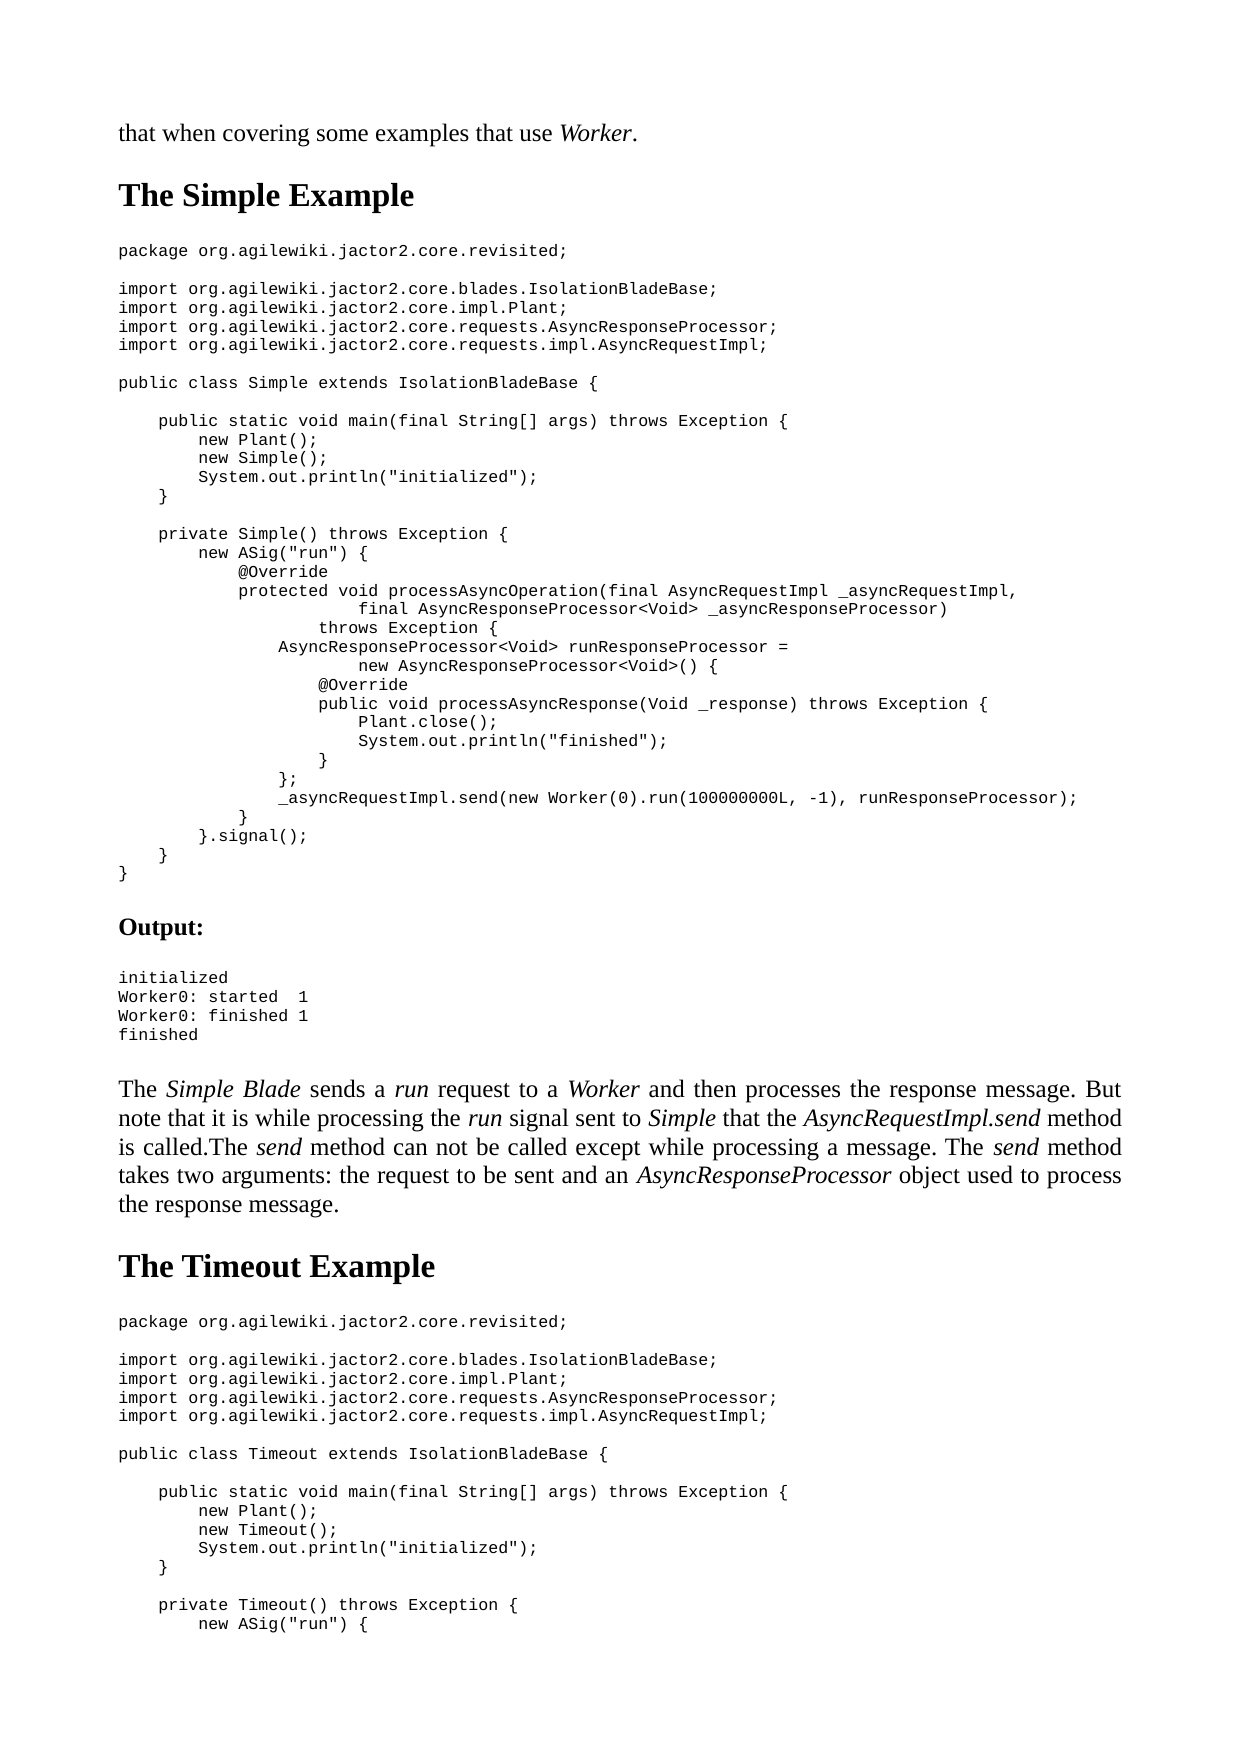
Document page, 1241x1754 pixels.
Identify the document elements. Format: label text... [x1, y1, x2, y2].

text import org.agilewiki.jactor2.core.requests.impl.AsyncRequestImpl; [118, 1408, 1122, 1427]
text public void processAsyncResponse(Void _response) throws Exception { [118, 695, 1122, 714]
text import org.agilewiki.jactor2.core.blades.IsolationBladeBase; [118, 1351, 1122, 1370]
text Worker0: started 1 [118, 989, 1122, 1008]
text package org.agilewiki.jactor2.core.revisited; [118, 1314, 1122, 1333]
text import org.agilewiki.jactor2.core.requests.AsyncResponseProcessor; [118, 1389, 1122, 1408]
text throws Exception { [118, 620, 1122, 639]
text import org.agilewiki.jactor2.core.blades.IsolationBladeBase; [118, 280, 1122, 299]
text new ASig("run") { [118, 544, 1122, 563]
text AsyncResponseProcessor<Void> runResponseProcessor = [118, 639, 1122, 657]
text _asyncRequestImpl.send(new Worker(0).run(100000000L, -1), runResponseProcessor); [118, 789, 1122, 808]
text System.out.println("initialized"); [118, 469, 1122, 488]
text that when covering some examples that use Worker. [118, 118, 1122, 147]
text package org.agilewiki.jactor2.core.revisited; [118, 243, 1122, 262]
text new ASig("run") { [118, 1615, 1122, 1634]
text System.out.println("initialized"); [118, 1540, 1122, 1559]
text import org.agilewiki.jactor2.core.requests.AsyncResponseProcessor; [118, 318, 1122, 337]
text import org.agilewiki.jactor2.core.impl.Plant; [118, 1370, 1122, 1389]
text }.signal(); [118, 827, 1122, 846]
text new AsyncResponseProcessor<Void>() { [118, 657, 1122, 676]
text public static void main(final String[] args) throws Exception { [118, 1483, 1122, 1502]
text public class Simple extends IsolationBladeBase { [118, 375, 1122, 393]
text } [118, 488, 1122, 507]
text @Override [118, 563, 1122, 582]
text System.out.println("finished"); [118, 733, 1122, 752]
text Output: [118, 912, 1122, 941]
text new Timeout(); [118, 1521, 1122, 1540]
text }; [118, 771, 1122, 789]
text The Timeout Example [118, 1247, 1122, 1285]
text final AsyncResponseProcessor<Void> _asyncResponseProcessor) [118, 601, 1122, 620]
text The Simple Example [118, 176, 1122, 214]
text finished [118, 1027, 1122, 1045]
text } [118, 1559, 1122, 1578]
text new Plant(); [118, 431, 1122, 450]
text private Timeout() throws Exception { [118, 1597, 1122, 1615]
text initialized [118, 970, 1122, 989]
text } [118, 752, 1122, 771]
text The Simple Blade sends a run request to a Worker and then processes the response message. But note that it is while processing the run signal sent to Simple that the AsyncRequestImpl.send method is called.The send method can not be called except while processing a message. The send method takes two arguments: the request to be sent and an AsyncResponseProcessor object used to process the response message. [118, 1074, 1122, 1218]
text new Plant(); [118, 1502, 1122, 1521]
text import org.agilewiki.jactor2.core.requests.impl.AsyncRequestImpl; [118, 337, 1122, 356]
text } [118, 808, 1122, 827]
text private Simple() throws Exception { [118, 526, 1122, 544]
text import org.agilewiki.jactor2.core.impl.Plant; [118, 299, 1122, 318]
text new Simple(); [118, 450, 1122, 469]
text public static void main(final String[] args) throws Exception { [118, 412, 1122, 431]
text } [118, 865, 1122, 884]
text @Override [118, 676, 1122, 695]
text } [118, 846, 1122, 865]
text Worker0: finished 1 [118, 1008, 1122, 1027]
text public class Timeout extends IsolationBladeBase { [118, 1446, 1122, 1464]
text protected void processAsyncOperation(final AsyncRequestImpl _asyncRequestImpl, [118, 582, 1122, 601]
text Plant.close(); [118, 714, 1122, 733]
